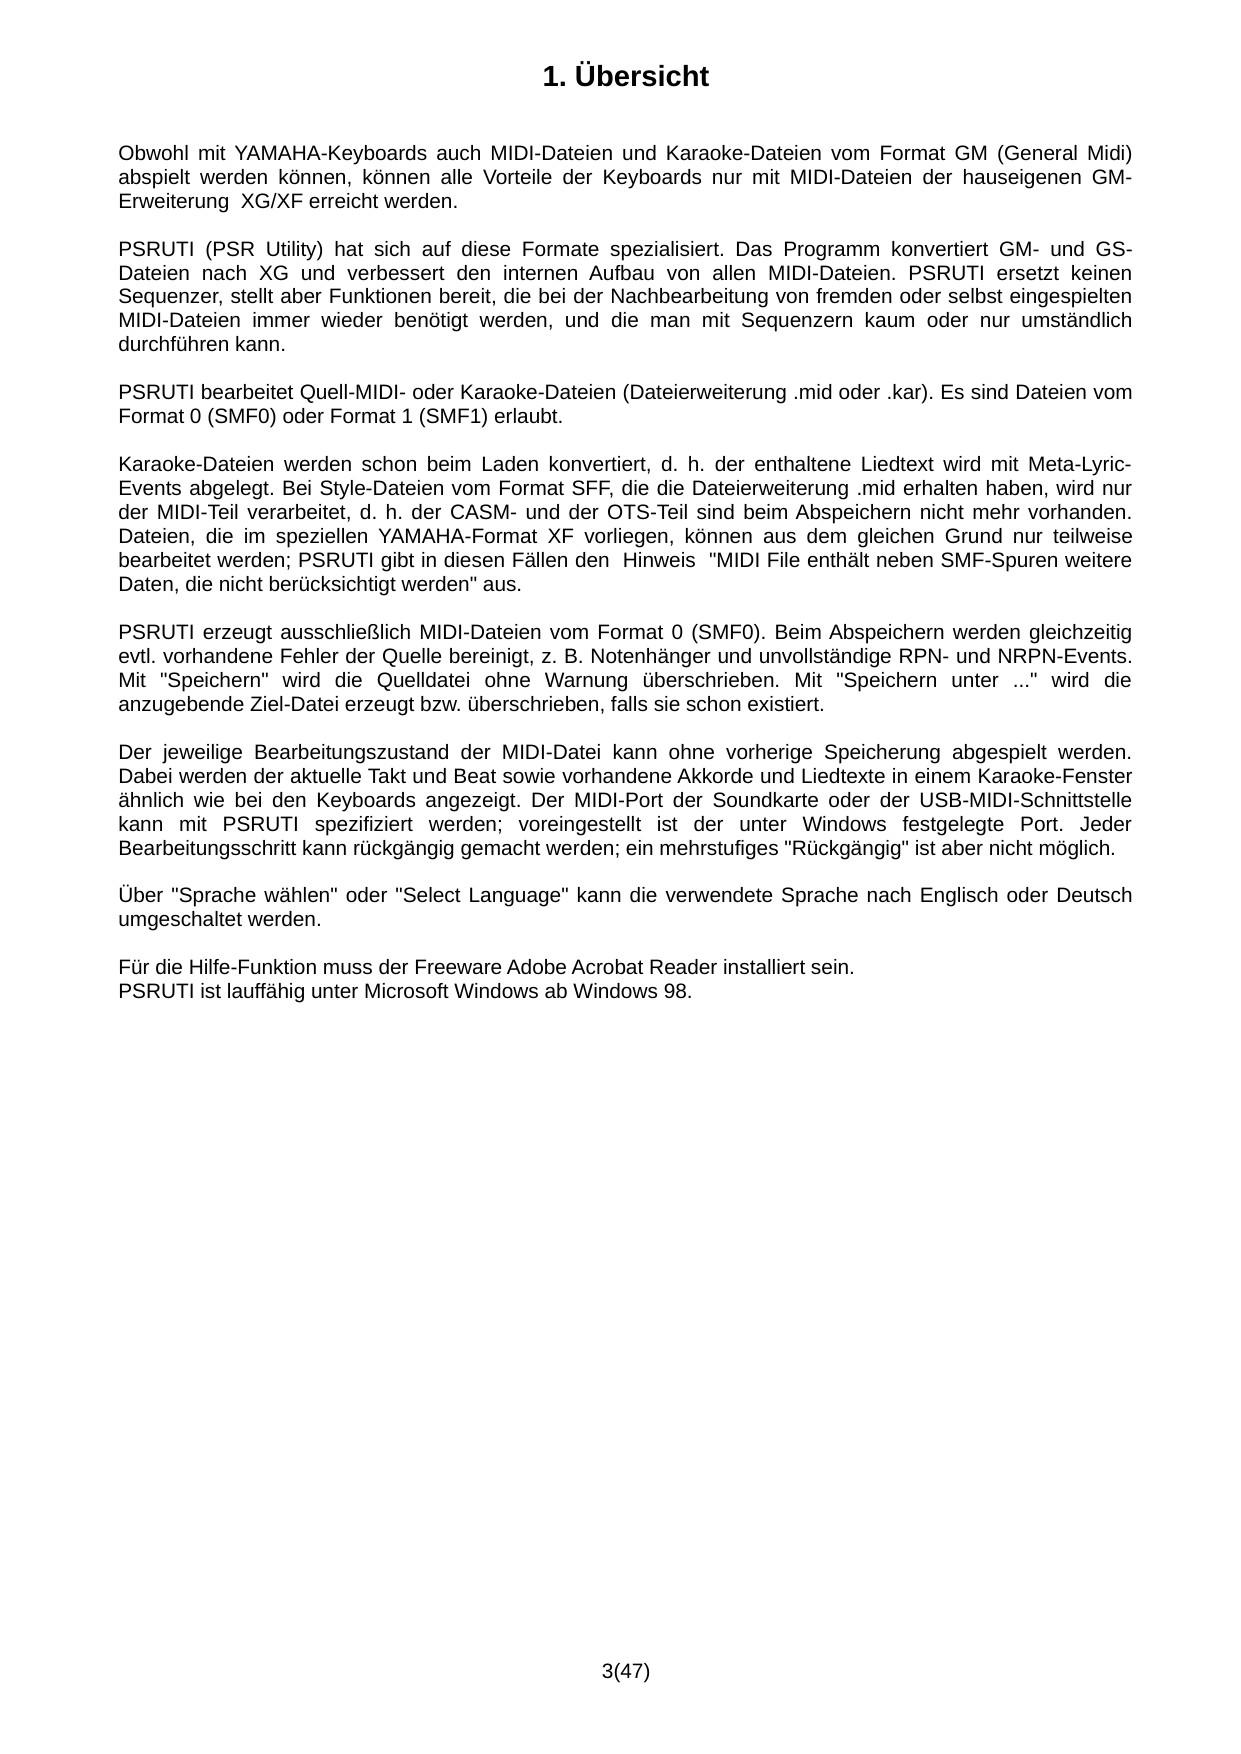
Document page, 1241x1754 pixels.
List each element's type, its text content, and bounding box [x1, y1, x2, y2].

text PSRUTI (PSR Utility) hat sich auf diese Formate spezialisiert. Das Programm konvertiert GM- und GS-Dateien nach XG und verbessert den internen Aufbau von allen MIDI-Dateien. PSRUTI ersetzt keinen Sequenzer, stellt aber Funktionen bereit, die bei der Nachbearbeitung von fremden oder selbst eingespielten MIDI-Dateien immer wieder benötigt werden, und die man mit Sequenzern kaum oder nur umständlich durchführen kann. [118, 236, 1134, 356]
subtitle 1. Übersicht [118, 59, 1134, 93]
text Über "Sprache wählen" oder "Select Language" kann die verwendete Sprache nach Englisch oder Deutsch umgeschaltet werden. [118, 883, 1134, 931]
text PSRUTI ist lauffähig unter Microsoft Windows ab Windows 98. [118, 979, 1134, 1003]
text Karaoke-Dateien werden schon beim Laden konvertiert, d. h. der enthaltene Liedtext wird mit Meta-Lyric-Events abgelegt. Bei Style-Dateien vom Format SFF, die die Dateierweiterung .mid erhalten haben, wird nur der MIDI-Teil verarbeitet, d. h. der CASM- und der OTS-Teil sind beim Abspeichern nicht mehr vorhanden. Dateien, die im speziellen YAMAHA-Format XF vorliegen, können aus dem gleichen Grund nur teilweise bearbeitet werden; PSRUTI gibt in diesen Fällen den Hinweis "MIDI File enthält neben SMF-Spuren weitere Daten, die nicht berücksichtigt werden" aus. [118, 452, 1134, 596]
text PSRUTI erzeugt ausschließlich MIDI-Dateien vom Format 0 (SMF0). Beim Abspeichern werden gleichzeitig evtl. vorhandene Fehler der Quelle bereinigt, z. B. Notenhänger und unvollständige RPN- und NRPN-Events. Mit "Speichern" wird die Quelldatei ohne Warnung überschrieben. Mit "Speichern unter ..." wird die anzugebende Ziel-Datei erzeugt bzw. überschrieben, falls sie schon existiert. [118, 620, 1134, 716]
text Für die Hilfe-Funktion muss der Freeware Adobe Acrobat Reader installiert sein. [118, 955, 1134, 979]
text PSRUTI bearbeitet Quell-MIDI- oder Karaoke-Dateien (Dateierweiterung .mid oder .kar). Es sind Dateien vom Format 0 (SMF0) oder Format 1 (SMF1) erlaubt. [118, 380, 1134, 428]
text Der jeweilige Bearbeitungszustand der MIDI-Datei kann ohne vorherige Speicherung abgespielt werden. Dabei werden der aktuelle Takt und Beat sowie vorhandene Akkorde und Liedtexte in einem Karaoke-Fenster ähnlich wie bei den Keyboards angezeigt. Der MIDI-Port der Soundkarte oder der USB-MIDI-Schnittstelle kann mit PSRUTI spezifiziert werden; voreingestellt ist der unter Windows festgelegte Port. Jeder Bearbeitungsschritt kann rückgängig gemacht werden; ein mehrstufiges "Rückgängig" ist aber nicht möglich. [118, 739, 1134, 859]
text Obwohl mit YAMAHA-Keyboards auch MIDI-Dateien und Karaoke-Dateien vom Format GM (General Midi) abspielt werden können, können alle Vorteile der Keyboards nur mit MIDI-Dateien der hauseigenen GM-Erweiterung XG/XF erreicht werden. [118, 141, 1134, 212]
